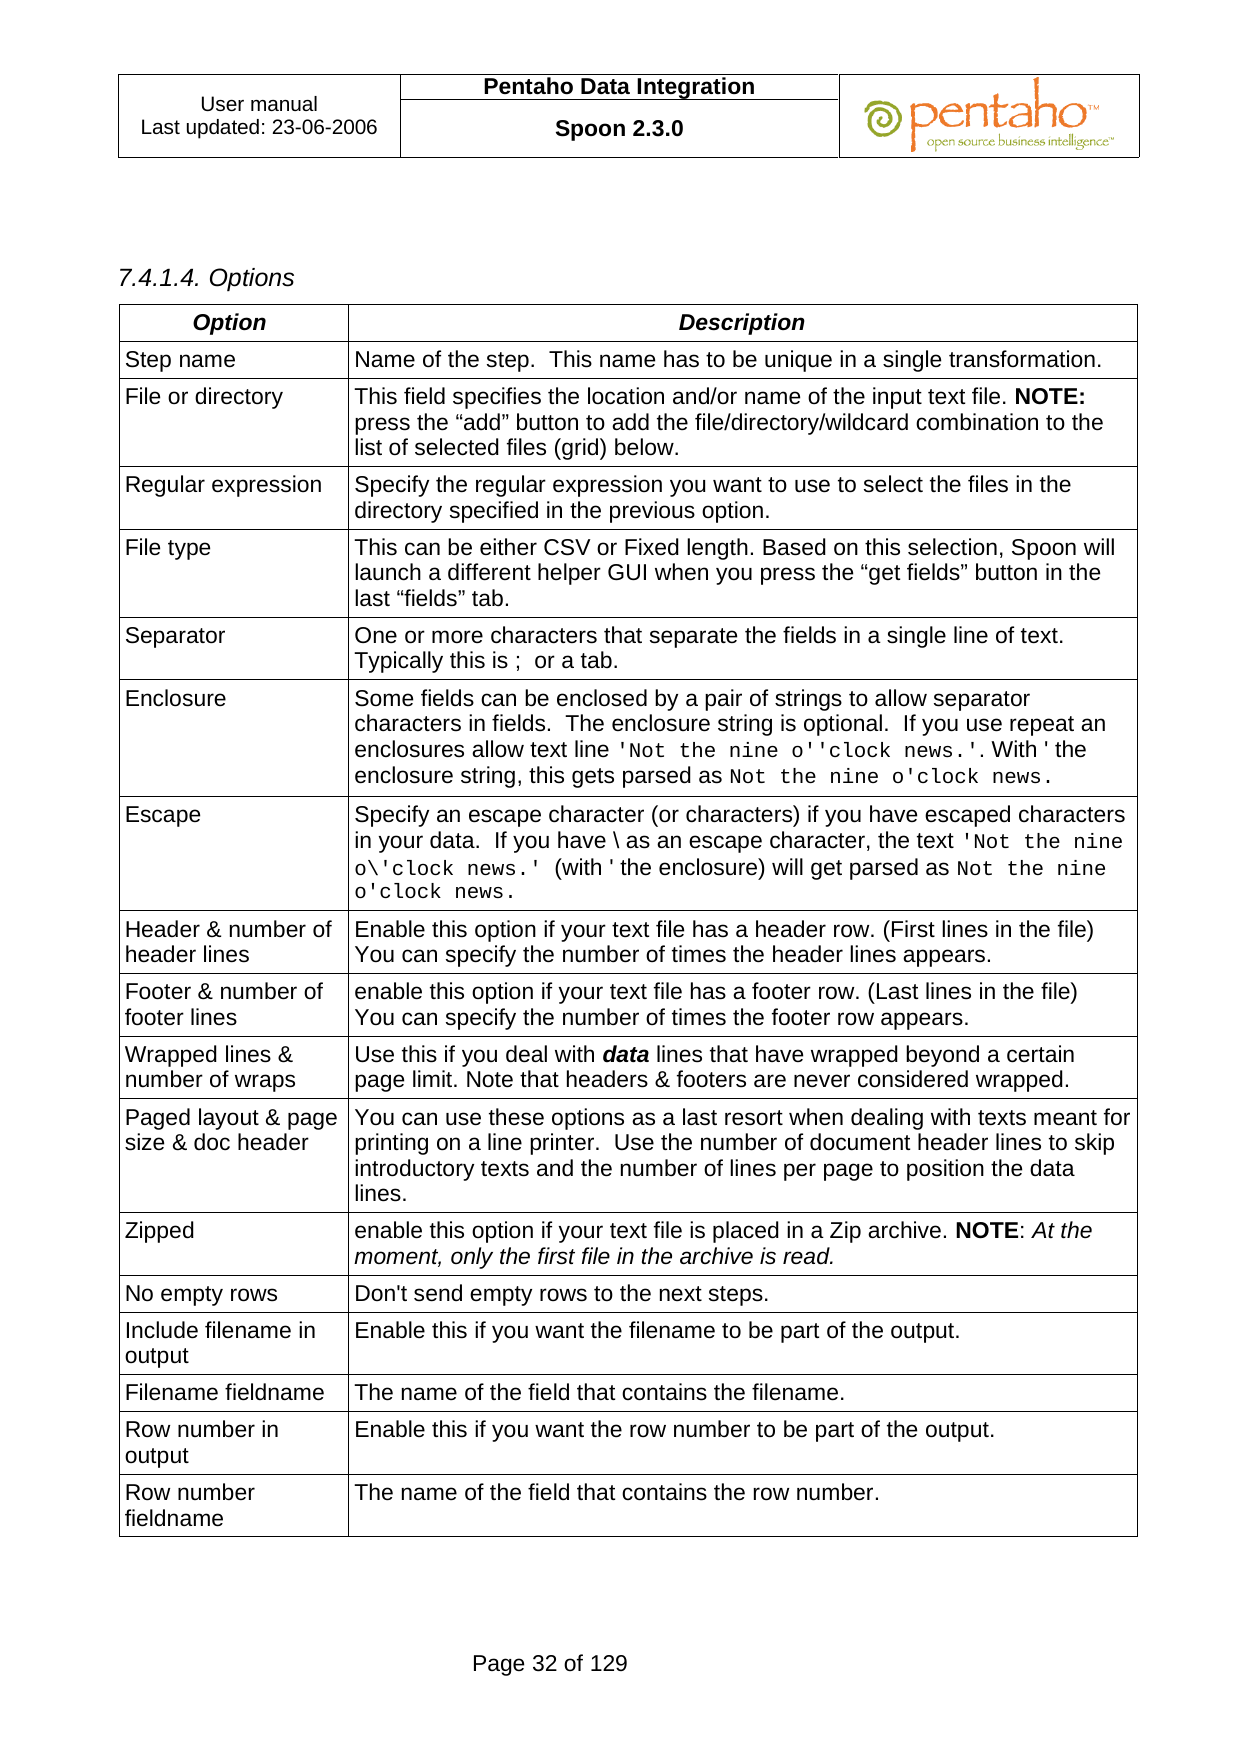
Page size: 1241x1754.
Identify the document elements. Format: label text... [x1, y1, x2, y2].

table_cell No empty rows [120, 1276, 348, 1312]
table_cell One or more characters that separate the fields in a single line of text. Typically this is ; or a tab. [349, 618, 1137, 679]
table_cell Include filename in output [120, 1313, 348, 1374]
table_cell Footer & number of footer lines [120, 974, 348, 1036]
table_cell Use this if you deal with data lines that have wrapped beyond a certain page limit. Note that headers & footers are never considered wrapped. [349, 1037, 1137, 1098]
table_cell File or directory [120, 379, 348, 466]
table_cell The name of the field that contains the row number. [349, 1475, 1137, 1536]
table_cell Name of the step. This name has to be unique in a single transformation. [349, 342, 1137, 378]
table_cell Enclosure [120, 680, 348, 796]
table_cell enable this option if your text file is placed in a Zip archive. NOTE: At the moment, only the first file in the archive is read. [349, 1213, 1137, 1275]
table_cell Paged layout & page size & doc header [120, 1099, 348, 1212]
table_cell Row number in output [120, 1412, 348, 1474]
table_cell Row number fieldname [120, 1475, 348, 1536]
table_cell Enable this if you want the filename to be part of the output. [349, 1313, 1137, 1374]
table_cell Header & number of header lines [120, 911, 348, 973]
table_cell Don't send empty rows to the next steps. [349, 1276, 1137, 1312]
table_cell Zipped [120, 1213, 348, 1275]
table_cell The name of the field that contains the filename. [349, 1375, 1137, 1411]
table_cell Escape [120, 797, 348, 910]
subtitle Options [117, 263, 1137, 291]
table_cell This field specifies the location and/or name of the input text file. NOTE: press the “add” button to add the file/directory/wildcard combination to the list of selected files (grid) below. [349, 379, 1137, 466]
table_header Description [349, 305, 1137, 341]
table_cell Enable this option if your text file has a header row. (First lines in the file) You can specify the number of times the header lines appears. [349, 911, 1137, 973]
table_cell Some fields can be enclosed by a pair of strings to allow separator characters in fields. The enclosure string is optional. If you use repeat an enclosures allow text line 'Not the nine o''clock news.'. With ' the enclosure string, this gets parsed as Not the nine o'clock news. [349, 680, 1137, 796]
table_cell Wrapped lines & number of wraps [120, 1037, 348, 1098]
table_cell Enable this if you want the row number to be part of the output. [349, 1412, 1137, 1474]
table_header Option [120, 305, 348, 341]
table_cell File type [120, 530, 348, 617]
table_cell You can use these options as a last resort when dealing with texts meant for printing on a line printer. Use the number of document header lines to skip introductory texts and the number of lines per page to position the data lines. [349, 1099, 1137, 1212]
table_cell Specify an escape character (or characters) if you have escaped characters in your data. If you have \ as an escape character, the text 'Not the nine o\'clock news.' (with ' the enclosure) will get parsed as Not the nine o'clock news. [349, 797, 1137, 910]
table_cell Regular expression [120, 467, 348, 529]
table_cell Filename fieldname [120, 1375, 348, 1411]
table_cell Specify the regular expression you want to use to select the files in the directory specified in the previous option. [349, 467, 1137, 529]
table_cell enable this option if your text file has a footer row. (Last lines in the file) You can specify the number of times the footer row appears. [349, 974, 1137, 1036]
table_cell Separator [120, 618, 348, 679]
table_cell Step name [120, 342, 348, 378]
table_cell This can be either CSV or Fixed length. Based on this selection, Spoon will launch a different helper GUI when you press the “get fields” button in the last “fields” tab. [349, 530, 1137, 617]
